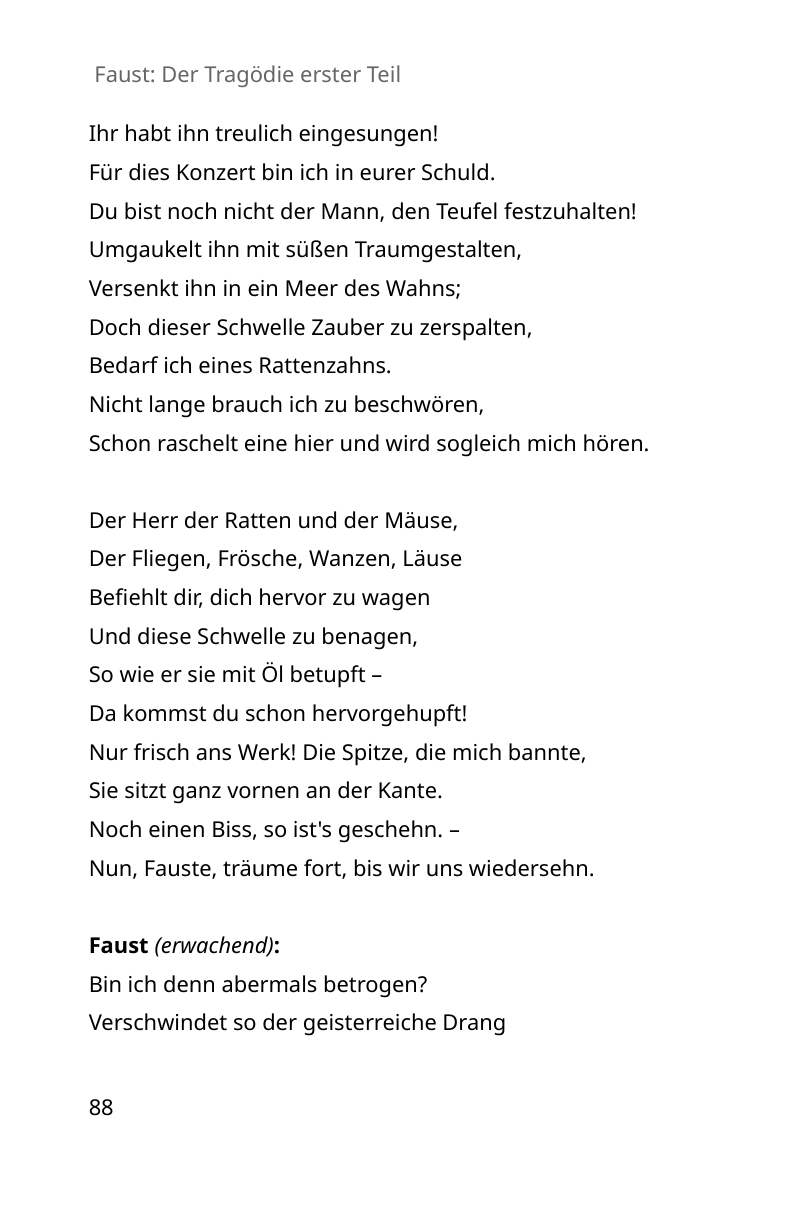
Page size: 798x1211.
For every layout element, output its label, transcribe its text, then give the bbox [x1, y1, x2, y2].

text Faust (erwachend): Bin ich denn abermals betrogen? Verschwindet so der geisterreiche Drang [88, 909, 679, 1037]
text Der Herr der Ratten und der Mäuse, Der Fliegen, Frösche, Wanzen, Läuse Befiehlt dir, dich hervor zu wagen Und diese Schwelle zu benagen, So wie er sie mit Öl betupft – Da kommst du schon hervorgehupft! Nur frisch ans Werk! Die Spitze, die mich bannte, Sie sitzt ganz vornen an der Kante. Noch einen Biss, so ist's geschehn. – Nun, Fauste, träume fort, bis wir uns wiedersehn. [88, 484, 679, 882]
text Ihr habt ihn treulich eingesungen! Für dies Konzert bin ich in eurer Schuld. Du bist noch nicht der Mann, den Teufel festzuhalten! Umgaukelt ihn mit süßen Traumgestalten, Versenkt ihn in ein Meer des Wahns; Doch dieser Schwelle Zauber zu zerspalten, Bedarf ich eines Rattenzahns. Nicht lange brauch ich zu beschwören, Schon raschelt eine hier und wird sogleich mich hören. [88, 118, 679, 457]
